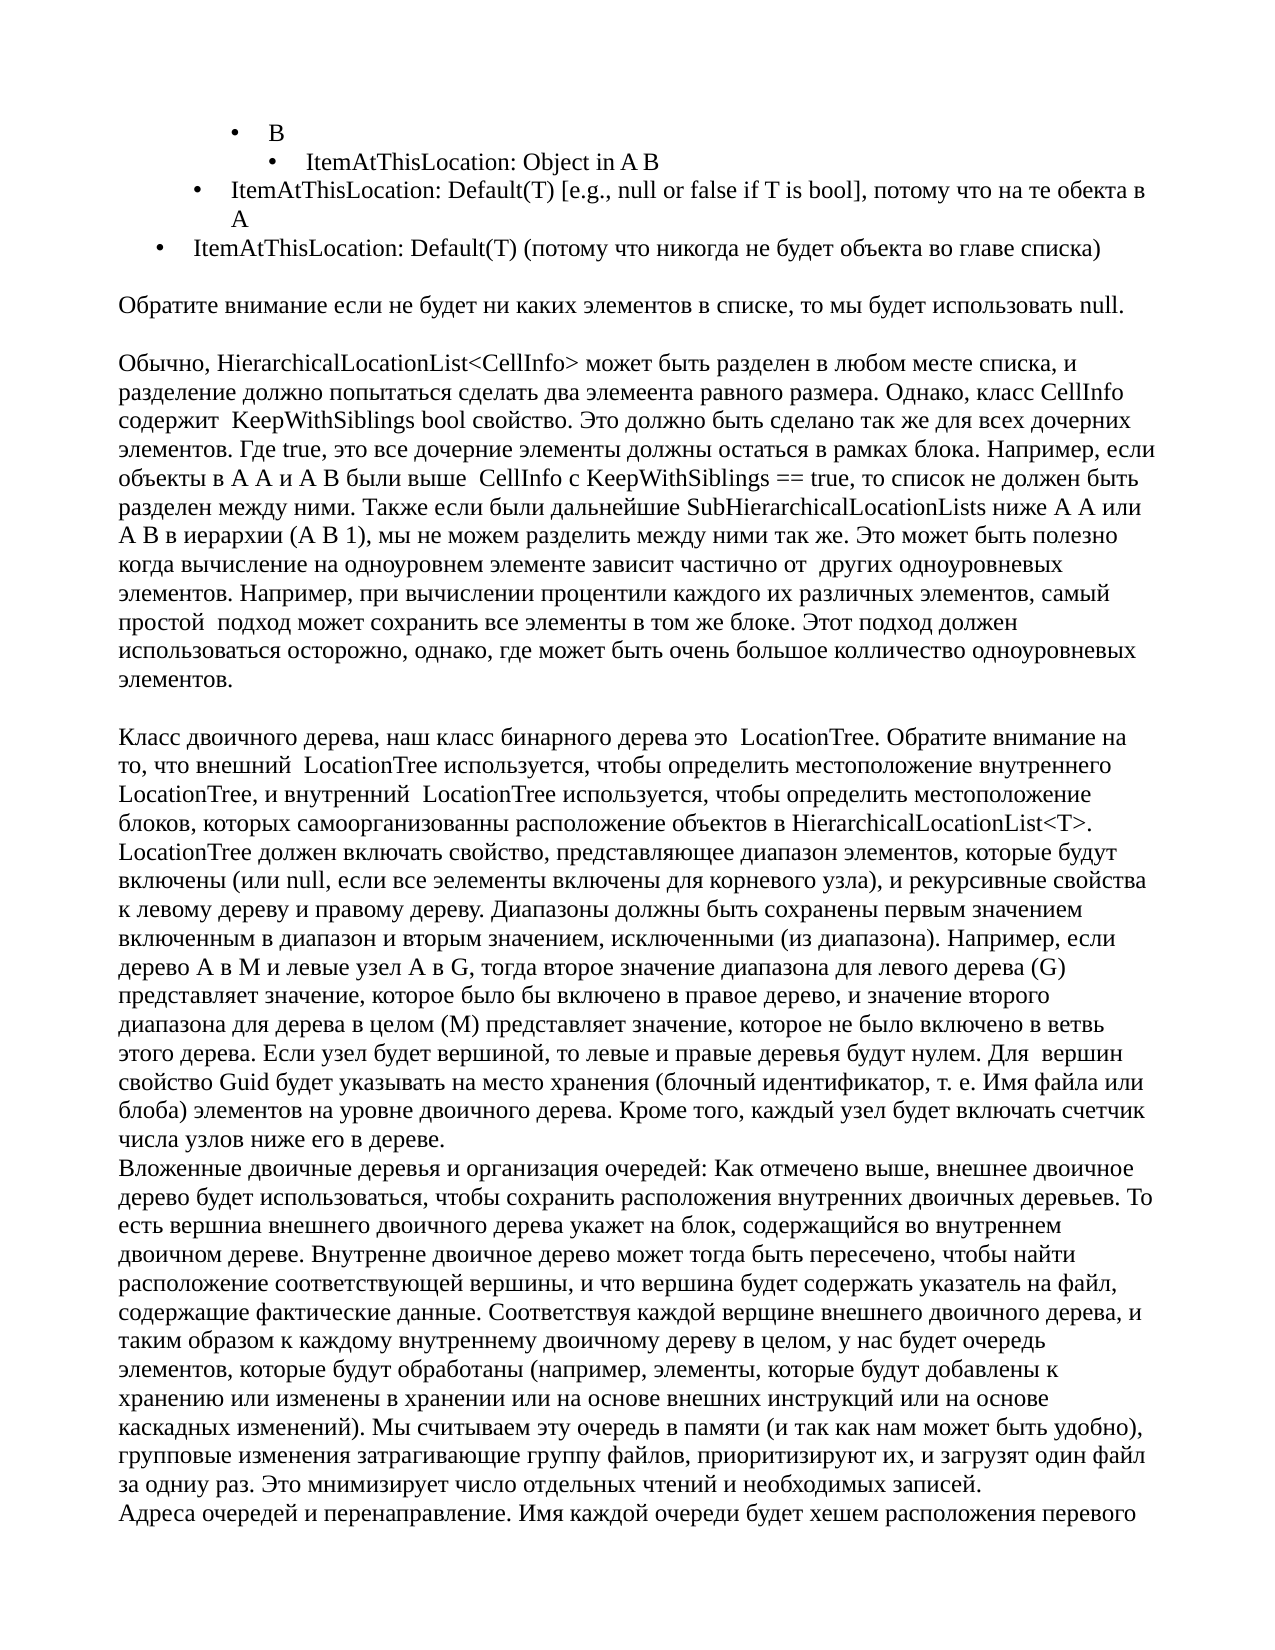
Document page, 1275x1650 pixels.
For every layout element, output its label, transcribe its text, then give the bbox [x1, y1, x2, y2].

list Вложенные двоичные деревья и организация очередей: Как отмечено выше, внешнее двоичное дерево будет использоваться, чтобы сохранить расположения внутренних двоичных деревьев. То есть вершниа внешнего двоичного дерева укажет на блок, содержащийся во внутреннем двоичном дереве. Внутренне двоичное дерево может тогда быть пересечено, чтобы найти расположение соответствующей вершины, и что вершина будет содержать указатель на файл, содержащие фактические данные. Соответствуя каждой верщине внешнего двоичного дерева, и таким образом к каждому внутреннему двоичному дереву в целом, у нас будет очередь элементов, которые будут обработаны (например, элементы, которые будут добавлены к хранению или изменены в хранении или на основе внешних инструкций или на основе каскадных изменений). Мы считываем эту очередь в памяти (и так как нам может быть удобно), групповые изменения затрагивающие группу файлов, приоритизируют их, и загрузят один файл за одниy раз. Это мнимизирует число отдельных чтений и необходимых записей. [118, 1153, 1157, 1498]
list ItemAtThisLocation: Default(T) (потому что никогда не будет объекта во главе списка) [156, 233, 1157, 262]
list Обычно, HierarchicalLocationList<CellInfo> может быть разделен в любом месте списка, и разделение должно попытаться сделать два элемеента равного размера. Однако, класс CellInfo содержит KeepWithSiblings bool свойство. Это должно быть сделано так же для всех дочерних элементов. Где true, это все дочерние элементы должны остаться в рамках блока. Например, если объекты в А А и А В были выше CellInfo c KeepWithSiblings == true, то список не должен быть разделен между ними. Также если были дальнейшие SubHierarchicalLocationLists ниже А А или А В в иерархии (А В 1), мы не можем разделить между ними так же. Это может быть полезно когда вычисление на одноуровнем элементе зависит частично от других одноуровневых элементов. Например, при вычислении процентили каждого их различных элементов, самый простой подход может сохранить все элементы в том же блоке. Этот подход должен использоваться осторожно, однако, где может быть очень большое колличество одноуровневых элементов. [118, 348, 1157, 693]
list ItemAtThisLocation: Default(T) [e.g., null or false if T is bool], потому что на те обекта в А [193, 176, 1157, 233]
list В [231, 118, 1157, 147]
list ItemAtThisLocation: Object in A B [268, 147, 1157, 176]
list Класс двоичного дерева, наш класс бинарного дерева это LocationTree. Обратите внимание на то, что внешний LocationTree используется, чтобы определить местоположение внутреннего LocationTree, и внутренний LocationTree используется, чтобы определить местоположение блоков, которых самоорганизованны расположение объектов в HierarchicalLocationList<T>. LocationTree должен включать свойство, представляющее диапазон элементов, которые будут включены (или null, если все эелементы включены для корневого узла), и рекурсивные свойства к левому дереву и правому дереву. Диапазоны должны быть сохранены первым значением включенным в диапазон и вторым значением, исключенными (из диапазона). Например, если дерево А в М и левые узел А в G, тогда второе значение диапазона для левого дерева (G) представляет значение, которое было бы включено в правое дерево, и значение второго диапазона для дерева в целом (М) представляет значение, которое не было включено в ветвь этого дерева. Если узел будет вершиной, то левые и правые деревья будут нулем. Для вершин свойство Guid будет указывать на место хранения (блочный идентификатор, т. е. Имя файла или блоба) элементов на уровне двоичного дерева. Кроме того, каждый узел будет включать счетчик числа узлов ниже его в дереве. [118, 722, 1157, 1153]
list Обратите внимание если не будет ни каких элементов в списке, то мы будет использовать null. [118, 291, 1157, 319]
list Адреса очередей и перенаправление. Имя каждой очереди будет хешем расположения перевого [118, 1498, 1157, 1527]
